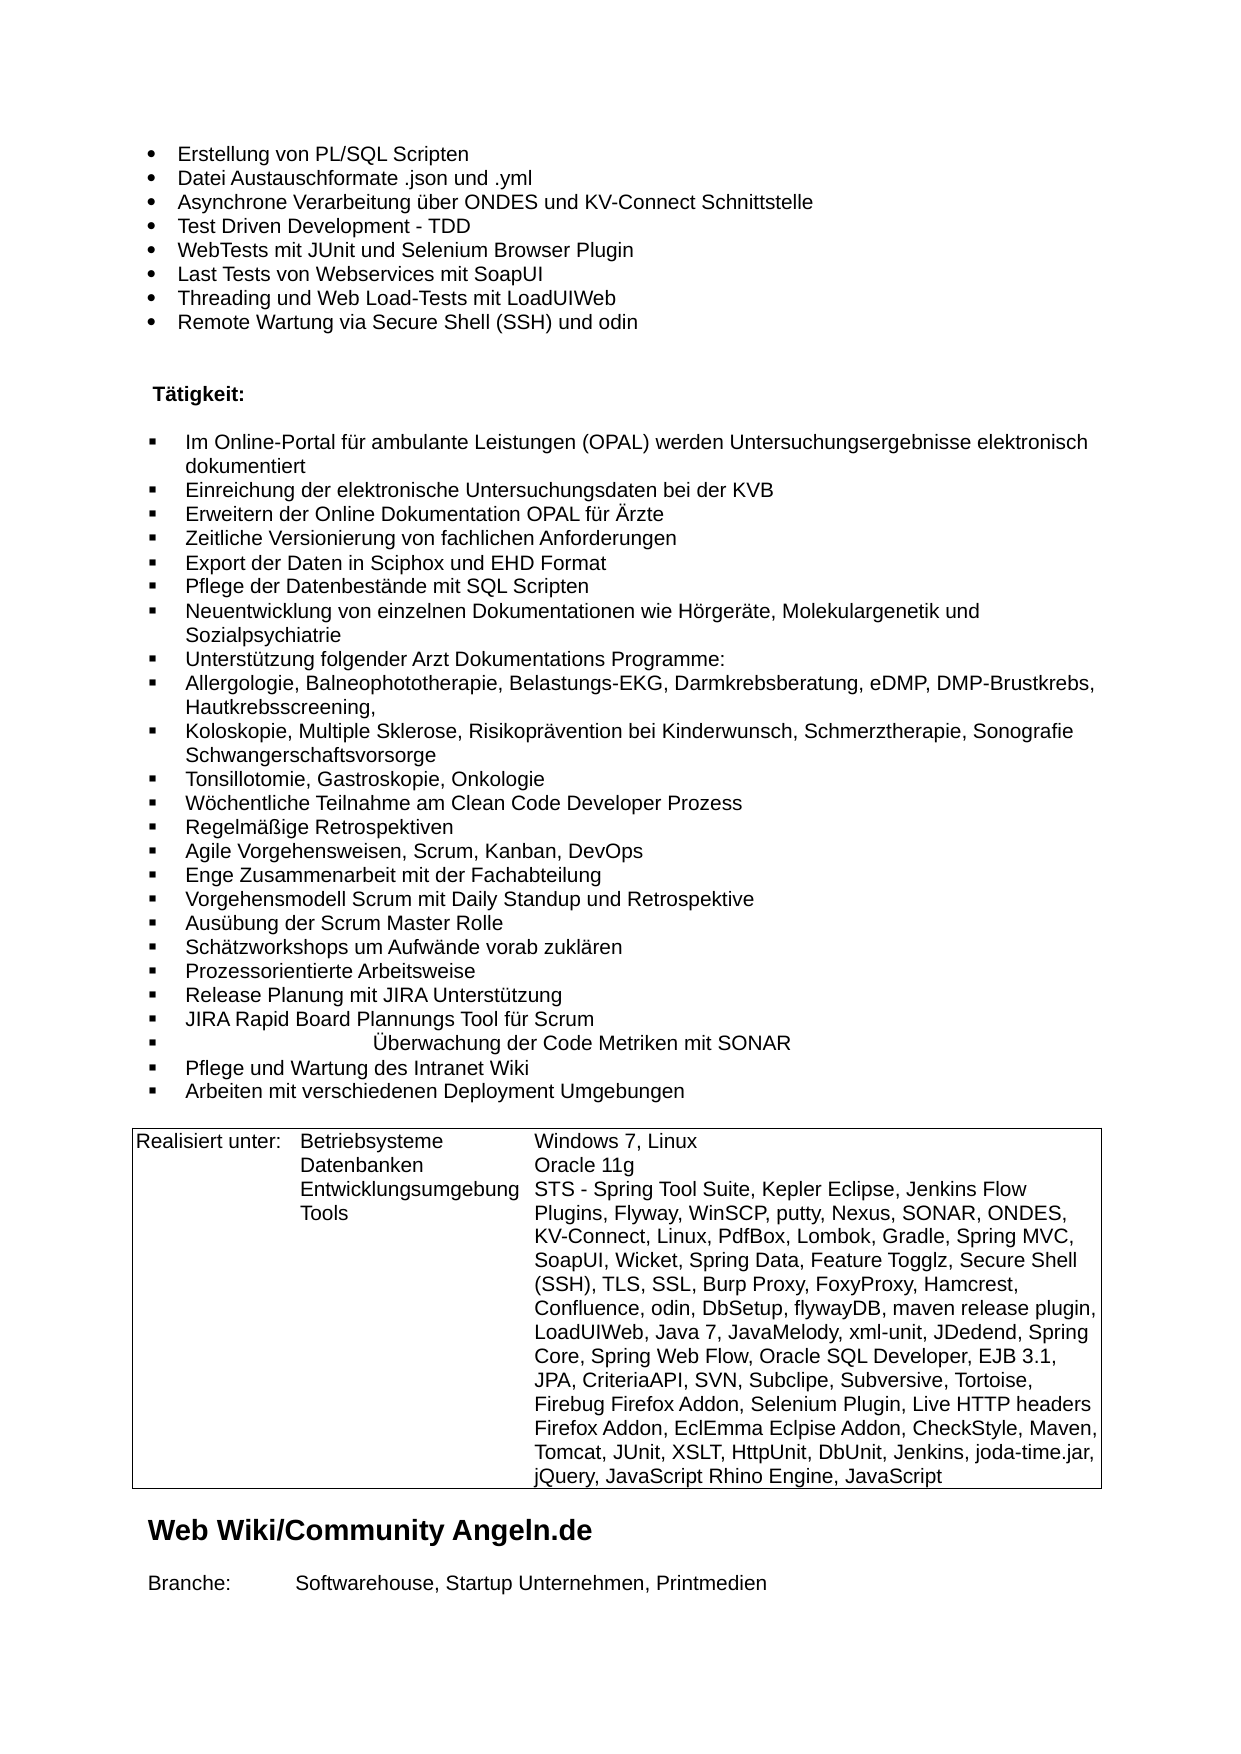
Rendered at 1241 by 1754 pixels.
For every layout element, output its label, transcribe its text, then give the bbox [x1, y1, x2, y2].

list Export der Daten in Sciphox und EHD Format [148, 550, 1110, 574]
text Web Wiki/Community Angeln.de [148, 1513, 1110, 1546]
list Release Planung mit JIRA Unterstützung [148, 983, 1110, 1007]
list Allergologie, Balneophototherapie, Belastungs-EKG, Darmkrebsberatung, eDMP, DMP-Brustkrebs, Hautkrebsscreening, [148, 671, 1110, 718]
list Vorgehensmodell Scrum mit Daily Standup und Retrospektive [148, 887, 1110, 911]
list Erweitern der Online Dokumentation OPAL für Ärzte [148, 502, 1110, 526]
list Einreichung der elektronische Untersuchungsdaten bei der KVB [148, 478, 1110, 502]
list JIRA Rapid Board Plannungs Tool für Scrum [148, 1007, 1110, 1031]
list Ausübung der Scrum Master Rolle [148, 911, 1110, 935]
table_cell STS - Spring Tool Suite, Kepler Eclipse, Jenkins Flow Plugins, Flyway, WinSCP, putty, Nexus, SONAR, ONDES, KV-Connect, Linux, PdfBox, Lombok, Gradle, Spring MVC, SoapUI, Wicket, Spring Data, Feature Togglz, Secure Shell (SSH), TLS, SSL, Burp Proxy, FoxyProxy, Hamcrest, Confluence, odin, DbSetup, flywayDB, maven release plugin, LoadUIWeb, Java 7, JavaMelody, xml-unit, JDedend, Spring Core, Spring Web Flow, Oracle SQL Developer, EJB 3.1, JPA, CriteriaAPI, SVN, Subclipe, Subversive, Tortoise, Firebug Firefox Addon, Selenium Plugin, Live HTTP headers Firefox Addon, EclEmma Eclpise Addon, CheckStyle, Maven, Tomcat, JUnit, XSLT, HttpUnit, DbUnit, Jenkins, joda-time.jar, jQuery, JavaScript Rhino Engine, JavaScript [531, 1176, 1101, 1488]
list Datei Austauschformate .json und .yml [148, 166, 1110, 190]
list Prozessorientierte Arbeitsweise [148, 959, 1110, 983]
list Asynchrone Verarbeitung über ONDES und KV-Connect Schnittstelle [148, 190, 1110, 214]
text Branche: Softwarehouse, Startup Unternehmen, Printmedien [148, 1570, 1110, 1594]
list Regelmäßige Retrospektiven [148, 815, 1110, 839]
list Neuentwicklung von einzelnen Dokumentationen wie Hörgeräte, Molekulargenetik und Sozialpsychiatrie [148, 598, 1110, 646]
list Agile Vorgehensweisen, Scrum, Kanban, DevOps [148, 839, 1110, 863]
list Im Online-Portal für ambulante Leistungen (OPAL) werden Untersuchungsergebnisse elektronisch dokumentiert [148, 430, 1110, 478]
text Tätigkeit: [152, 382, 1110, 406]
list Erstellung von PL/SQL Scripten [148, 142, 1110, 166]
list Koloskopie, Multiple Sklerose, Risikoprävention bei Kinderwunsch, Schmerztherapie, Sonografie Schwangerschaftsvorsorge [148, 718, 1110, 767]
table_header Windows 7, Linux Oracle 11g [531, 1129, 1101, 1176]
table_cell [133, 1176, 297, 1488]
list Last Tests von Webservices mit SoapUI [148, 262, 1110, 286]
list Pflege und Wartung des Intranet Wiki [148, 1055, 1110, 1079]
list Pflege der Datenbestände mit SQL Scripten [148, 574, 1110, 598]
list Remote Wartung via Secure Shell (SSH) und odin [148, 310, 1110, 334]
list Tonsillotomie, Gastroskopie, Onkologie [148, 767, 1110, 791]
list Wöchentliche Teilnahme am Clean Code Developer Prozess [148, 791, 1110, 815]
list Test Driven Development - TDD [148, 214, 1110, 238]
list Enge Zusammenarbeit mit der Fachabteilung [148, 863, 1110, 887]
list Threading und Web Load-Tests mit LoadUIWeb [148, 286, 1110, 310]
list Unterstützung folgender Arzt Dokumentations Programme: [148, 646, 1110, 671]
list Zeitliche Versionierung von fachlichen Anforderungen [148, 526, 1110, 550]
list Arbeiten mit verschiedenen Deployment Umgebungen [148, 1079, 1110, 1103]
table_header Realisiert unter: [133, 1129, 297, 1176]
table_cell Entwicklungsumgebung Tools [297, 1176, 531, 1488]
list Schätzworkshops um Aufwände vorab zuklären [148, 935, 1110, 959]
table_header Betriebsysteme Datenbanken [297, 1129, 531, 1176]
list Überwachung der Code Metriken mit SONAR [148, 1031, 1110, 1055]
list WebTests mit JUnit und Selenium Browser Plugin [148, 238, 1110, 262]
